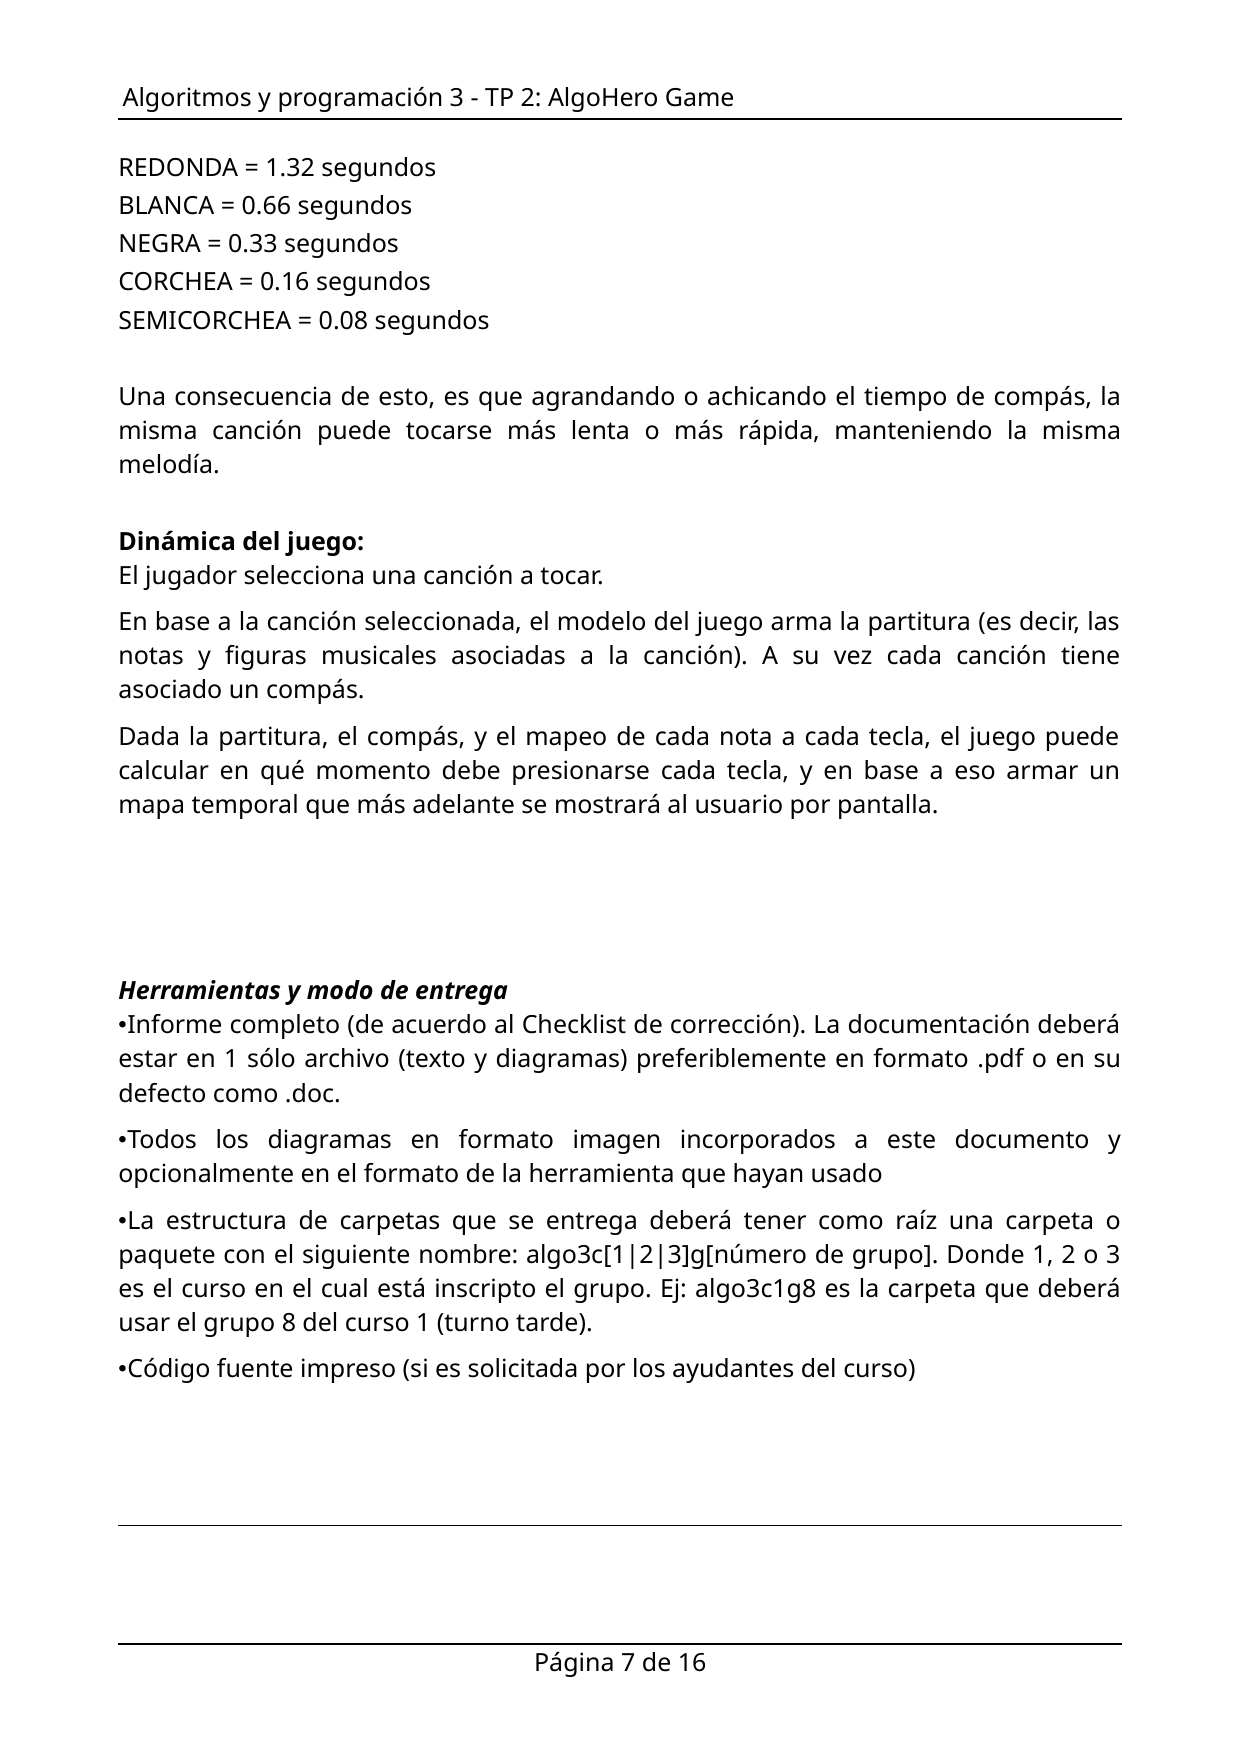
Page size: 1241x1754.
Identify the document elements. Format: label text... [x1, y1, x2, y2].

text En base a la canción seleccionada, el modelo del juego arma la partitura (es decir, las notas y figuras musicales asociadas a la canción). A su vez cada canción tiene asociado un compás. [118, 604, 1122, 706]
list Todos los diagramas en formato imagen incorporados a este documento y opcionalmente en el formato de la herramienta que hayan usado [118, 1122, 1122, 1190]
list Informe completo (de acuerdo al Checklist de corrección). La documentación deberá estar en 1 sólo archivo (texto y diagramas) preferiblemente en formato .pdf o en su defecto como .doc. [118, 1007, 1122, 1109]
text CORCHEA = 0.16 segundos [118, 264, 1122, 298]
list La estructura de carpetas que se entrega deberá tener como raíz una carpeta o paquete con el siguiente nombre: algo3c[1|2|3]g[número de grupo]. Donde 1, 2 o 3 es el curso en el cual está inscripto el grupo. Ej: algo3c1g8 es la carpeta que deberá usar el grupo 8 del curso 1 (turno tarde). [118, 1202, 1122, 1339]
subtitle Dinámica del juego: [118, 523, 1122, 557]
text SEMICORCHEA = 0.08 segundos [118, 302, 1122, 336]
text NEGRA = 0.33 segundos [118, 226, 1122, 260]
list Código fuente impreso (si es solicitada por los ayudantes del curso) [118, 1351, 1122, 1385]
subtitle Herramientas y modo de entrega [118, 973, 1122, 1007]
text REDONDA = 1.32 segundos [118, 149, 1122, 183]
text Dada la partitura, el compás, y el mapeo de cada nota a cada tecla, el juego puede calcular en qué momento debe presionarse cada tecla, y en base a eso armar un mapa temporal que más adelante se mostrará al usuario por pantalla. [118, 719, 1122, 821]
text El jugador selecciona una canción a tocar. [118, 557, 1122, 591]
text Una consecuencia de esto, es que agrandando o achicando el tiempo de compás, la misma canción puede tocarse más lenta o más rápida, manteniendo la misma melodía. [118, 379, 1122, 481]
text BLANCA = 0.66 segundos [118, 188, 1122, 222]
